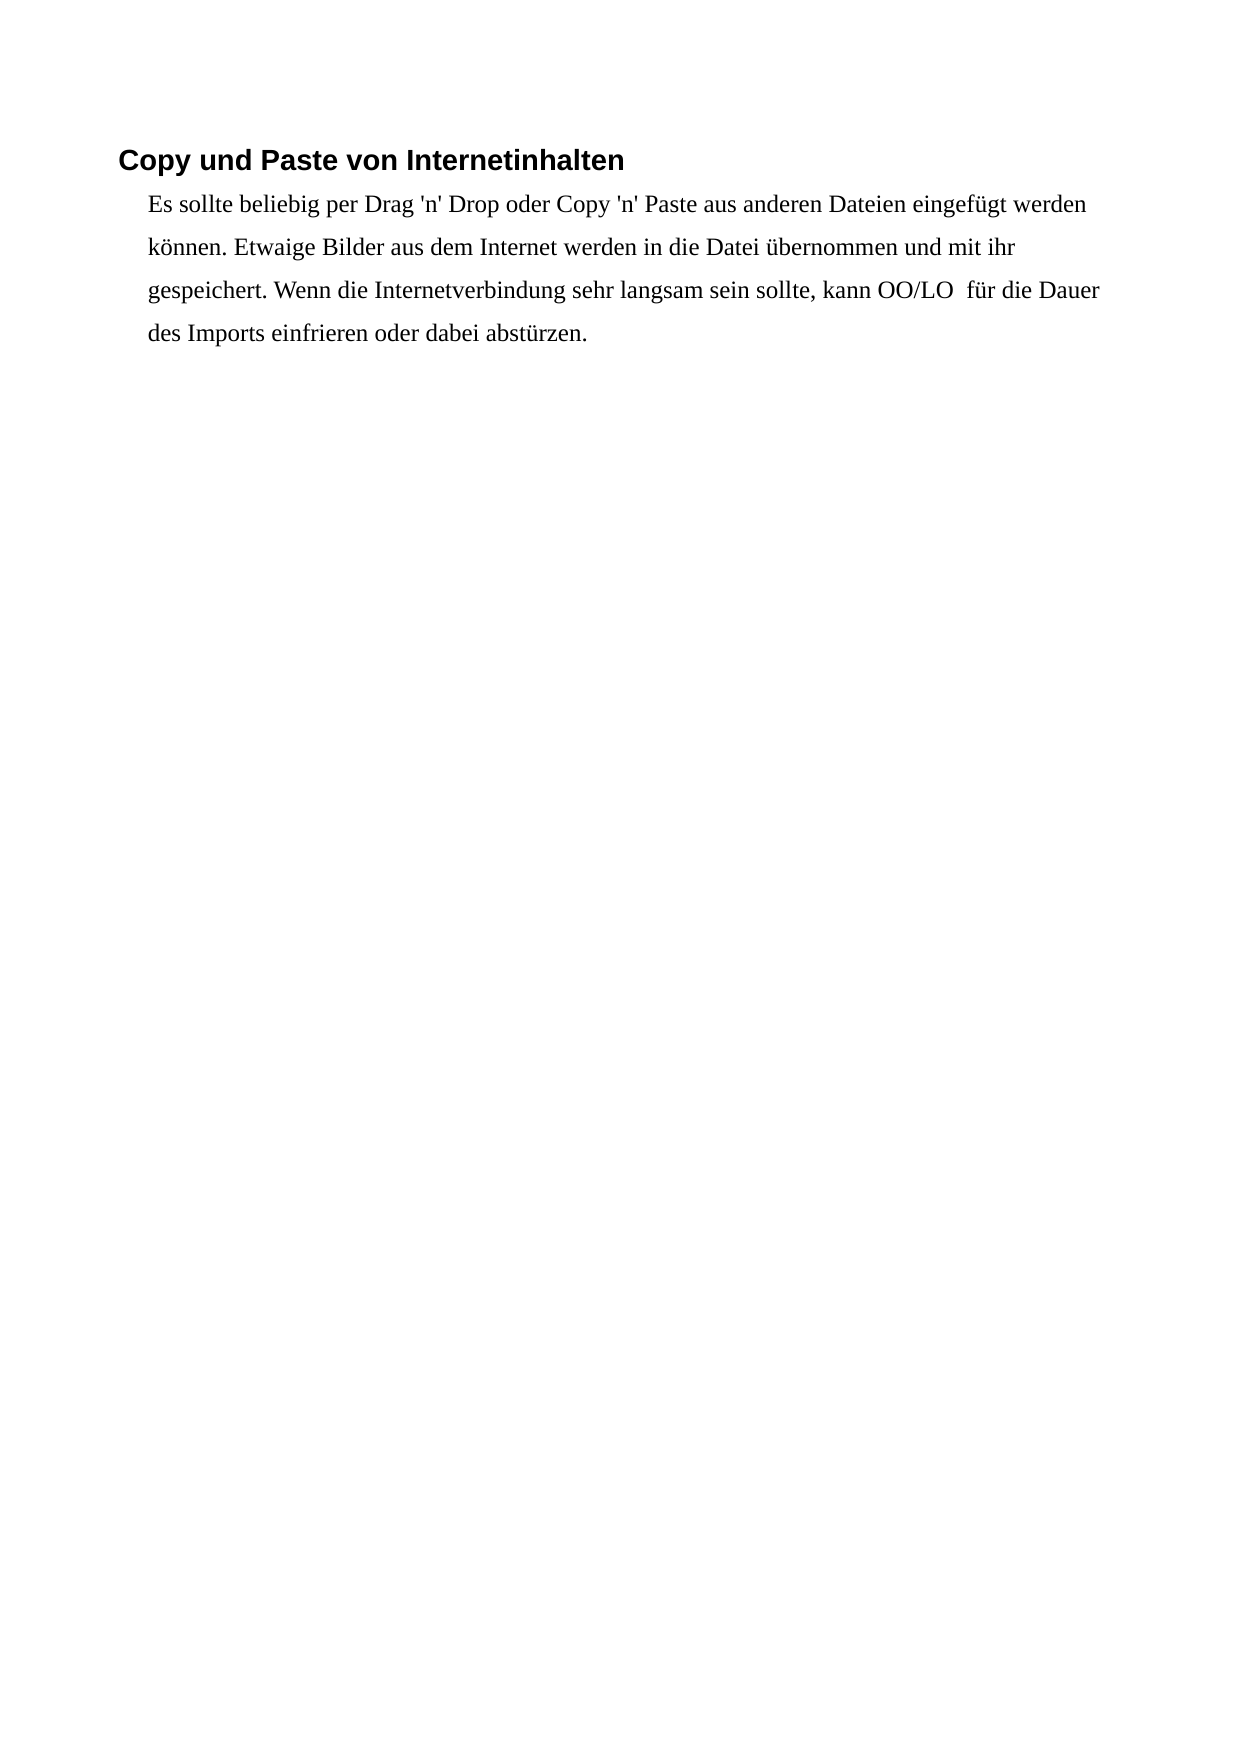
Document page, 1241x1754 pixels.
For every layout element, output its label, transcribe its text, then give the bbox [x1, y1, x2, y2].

text Es sollte beliebig per Drag 'n' Drop oder Copy 'n' Paste aus anderen Dateien eingefügt werden können. Etwaige Bilder aus dem Internet werden in die Datei übernommen und mit ihr gespeichert. Wenn die Internetverbindung sehr langsam sein sollte, kann OO/LO für die Dauer des Imports einfrieren oder dabei abstürzen. [148, 189, 1122, 347]
subtitle Copy und Paste von Internetinhalten [118, 143, 1122, 177]
